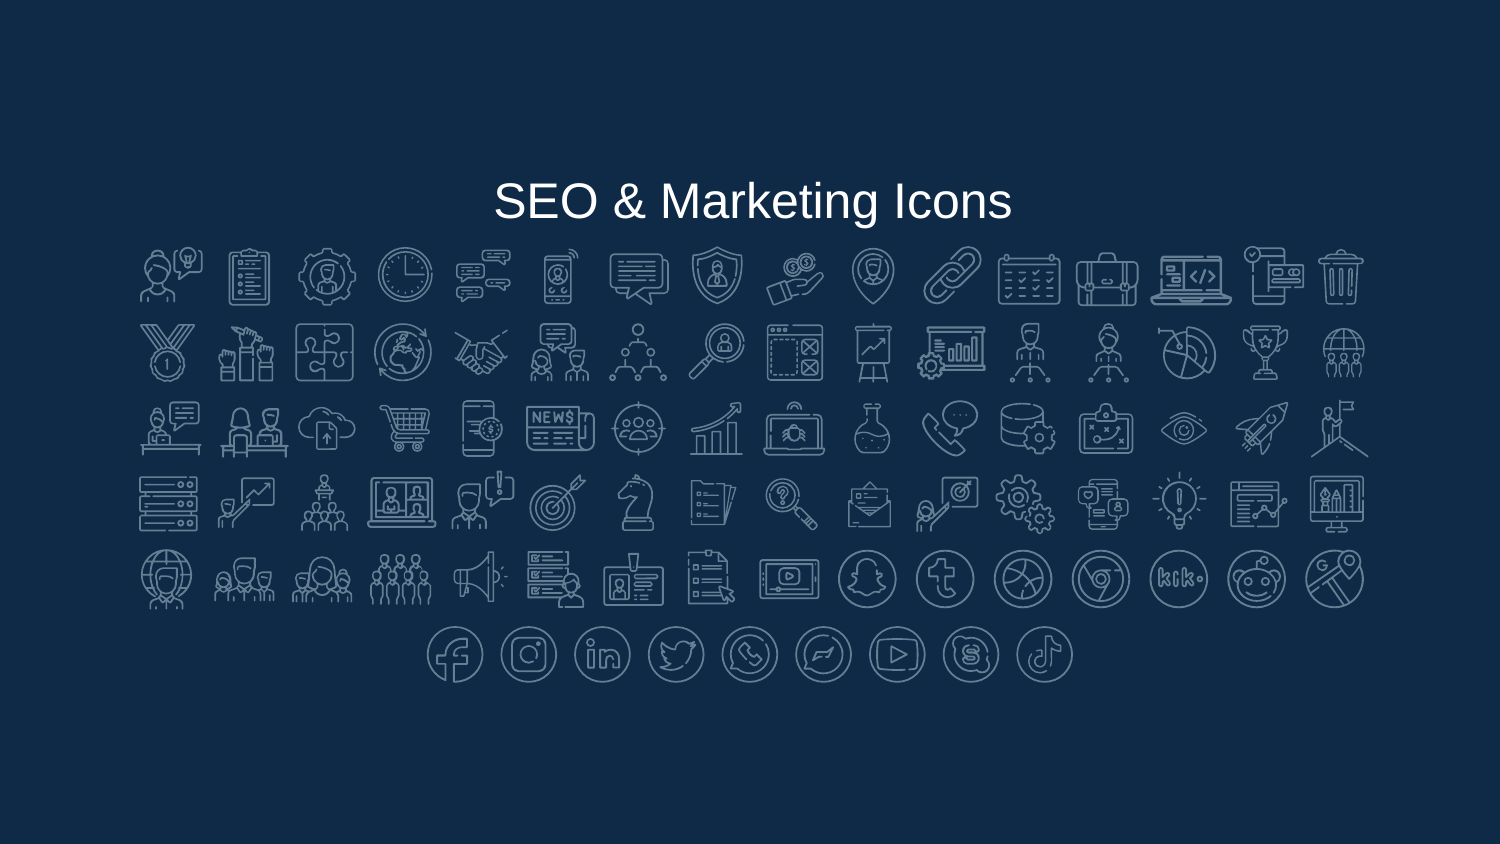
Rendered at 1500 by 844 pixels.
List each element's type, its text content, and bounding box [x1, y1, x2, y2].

text_box [527, 551, 570, 566]
text_box [453, 551, 501, 602]
text_box [539, 323, 589, 382]
text_box [292, 556, 353, 603]
text_box [373, 323, 427, 366]
text_box [1317, 248, 1364, 305]
text_box [1305, 549, 1364, 609]
text_box [544, 248, 579, 305]
text_box [692, 577, 699, 584]
text_box [500, 626, 558, 683]
text_box [1071, 549, 1131, 609]
text_box [530, 348, 553, 382]
text_box [496, 470, 503, 496]
text_box [316, 421, 338, 450]
text_box [1150, 255, 1233, 306]
text_box [1347, 267, 1353, 297]
text_box [1158, 326, 1217, 380]
text_box [617, 474, 654, 531]
text_box [995, 474, 1055, 535]
text_box [690, 401, 742, 433]
text_box [766, 271, 824, 306]
text_box [855, 493, 862, 499]
text_box [462, 400, 503, 457]
text_box [609, 358, 668, 382]
text_box [603, 552, 664, 606]
text_box [228, 247, 271, 306]
text_box [526, 405, 595, 452]
text_box [1271, 278, 1301, 284]
text_box [1322, 328, 1365, 378]
text_box [451, 483, 487, 530]
title SEO & Marketing Icons [175, 153, 1332, 233]
text_box [426, 626, 484, 683]
text_box [377, 247, 433, 303]
text_box [485, 476, 515, 507]
text_box [993, 549, 1053, 609]
text_box [169, 401, 200, 432]
text_box [220, 407, 289, 458]
text_box [854, 403, 891, 454]
text_box [1230, 481, 1288, 528]
text_box [1105, 377, 1112, 383]
text_box [140, 407, 202, 456]
text_box [916, 476, 979, 533]
text_box [139, 476, 198, 532]
text_box [367, 477, 437, 528]
text_box [1287, 268, 1301, 277]
text_box [481, 249, 511, 266]
text_box [869, 626, 926, 683]
text_box [687, 549, 735, 605]
text_box [1158, 481, 1201, 530]
text_box [214, 557, 275, 602]
text_box [941, 400, 979, 437]
text_box [647, 626, 705, 683]
text_box [173, 249, 203, 281]
text_box [456, 263, 485, 283]
text_box [1075, 252, 1139, 307]
text_box [1311, 399, 1369, 458]
text_box [456, 286, 484, 303]
text_box [1077, 478, 1129, 530]
text_box [1078, 403, 1134, 454]
text_box [298, 247, 357, 306]
text_box [230, 326, 263, 382]
text_box [1165, 273, 1181, 283]
text_box [950, 480, 972, 502]
text_box [838, 549, 897, 609]
text_box [256, 344, 274, 382]
text_box [631, 323, 645, 336]
text_box [786, 401, 803, 411]
text_box [1338, 267, 1344, 297]
text_box [301, 474, 349, 532]
text_box [378, 339, 432, 382]
text_box [854, 323, 892, 383]
text_box [454, 331, 508, 375]
text_box [140, 324, 195, 383]
text_box [1160, 412, 1208, 445]
text_box [915, 549, 975, 609]
text_box [1149, 549, 1209, 609]
text_box [1227, 549, 1286, 609]
text_box [1329, 267, 1335, 297]
text_box [1271, 268, 1284, 277]
text_box [922, 412, 966, 457]
text_box [529, 474, 587, 531]
text_box [917, 326, 986, 380]
text_box [1165, 265, 1176, 272]
text_box [1309, 475, 1364, 533]
text_box [997, 253, 1061, 305]
text_box [851, 247, 895, 305]
text_box [690, 421, 743, 455]
text_box [795, 626, 852, 683]
text_box [1235, 401, 1289, 455]
text_box [692, 590, 699, 598]
text_box [1242, 325, 1289, 380]
text_box [379, 404, 430, 452]
text_box [140, 249, 176, 303]
text_box [1088, 364, 1130, 383]
text_box [381, 330, 425, 375]
text_box [217, 477, 275, 529]
text_box [527, 567, 585, 608]
text_box [1016, 322, 1045, 361]
text_box [186, 519, 194, 527]
text_box [140, 549, 193, 610]
text_box [691, 246, 743, 305]
text_box [1009, 362, 1046, 383]
text_box [690, 480, 738, 526]
text_box [218, 349, 236, 382]
text_box [759, 559, 820, 600]
text_box [574, 626, 631, 683]
text_box [628, 337, 648, 347]
text_box [1016, 626, 1073, 683]
text_box [295, 323, 354, 382]
text_box [179, 246, 197, 270]
text_box [177, 519, 185, 527]
text_box [783, 252, 816, 277]
text_box [763, 413, 826, 456]
text_box [1034, 432, 1045, 443]
text_box [923, 246, 982, 305]
text_box [620, 347, 630, 357]
text_box [765, 478, 818, 531]
text_box [692, 564, 699, 571]
text_box [1243, 245, 1305, 306]
text_box [766, 324, 824, 381]
text_box [485, 278, 511, 291]
text_box [721, 626, 779, 683]
text_box [646, 347, 656, 357]
text_box [1095, 323, 1122, 363]
text_box [611, 401, 666, 456]
text_box [1000, 402, 1056, 455]
text_box [298, 406, 356, 439]
text_box [688, 323, 745, 380]
text_box [942, 626, 1000, 683]
text_box [1236, 493, 1273, 502]
text_box [609, 253, 669, 305]
text_box [370, 554, 432, 605]
text_box [848, 481, 891, 528]
